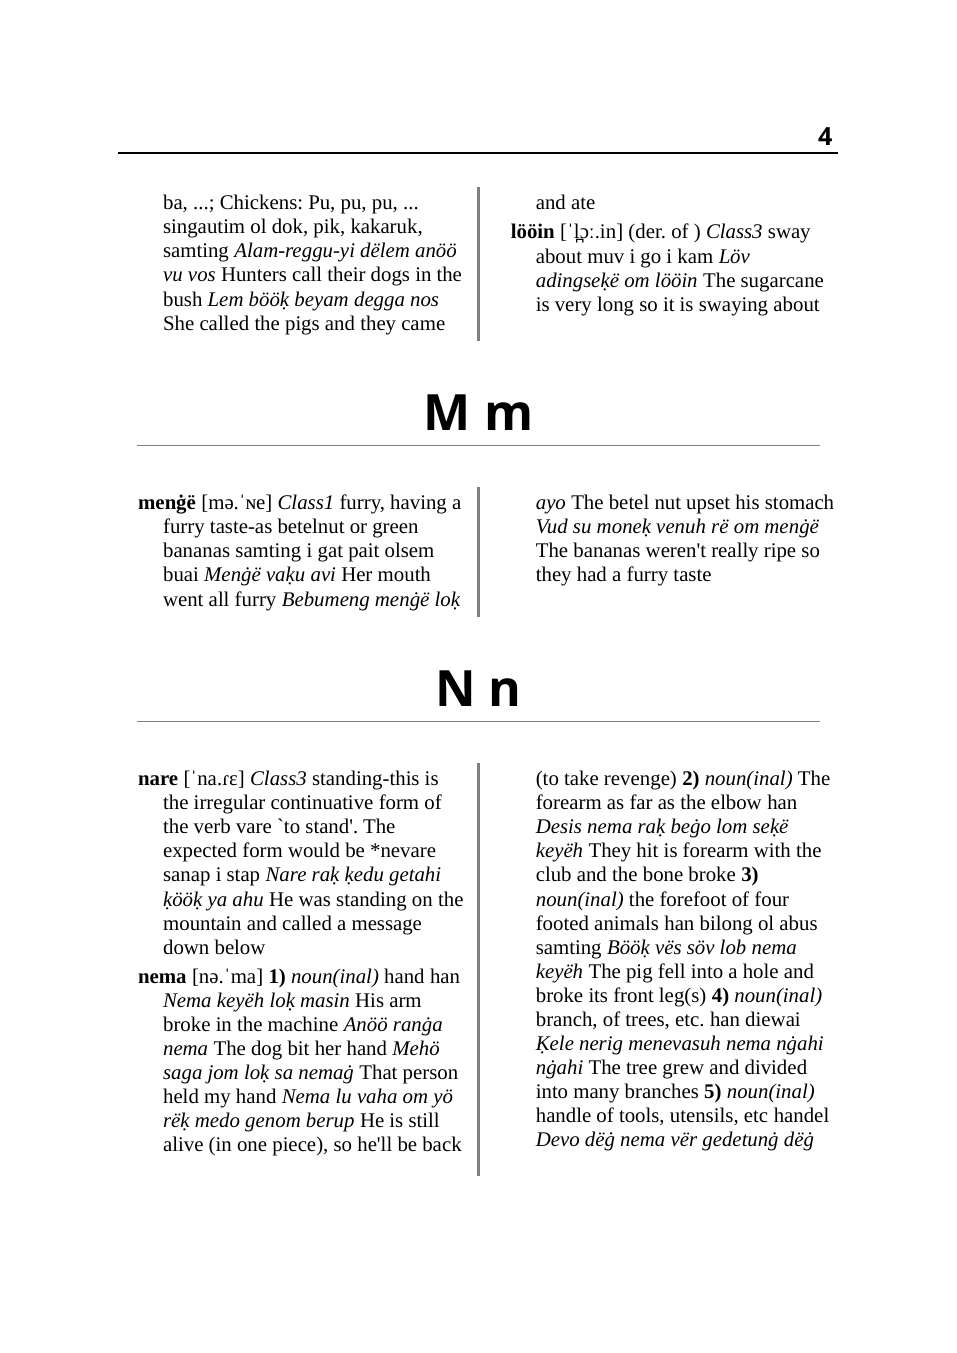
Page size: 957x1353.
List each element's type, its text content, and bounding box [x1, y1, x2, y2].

text menġë [mə.ˈɴe] Class1 furry, having a furry taste-as betelnut or green bananas samting i gat pait olsem buai Menġë vaḳu avi Her mouth went all furry Bebumeng menġë loḳ [119, 488, 465, 615]
text ayo The betel nut upset his stomach Vud su moneḳ venuh rë om menġë The bananas weren't really ripe so they had a furry taste [492, 488, 837, 591]
text nema [nə.ˈma] 1) noun(inal) hand han Nema keyëh loḳ masin His arm broke in the machine Anöö ranġa nema The dog bit her hand Mehö saga jom loḳ sa nemaġ That person held my hand Nema lu vaha om yö rëḳ medo genom berup He is still alive (in one piece), so he'll be back [119, 961, 465, 1161]
text ba, ...; Chickens: Pu, pu, pu, ... singautim ol dok, pik, kakaruk, samting Alam-reggu-yi dëlem anöö vu vos Hunters call their dogs in the bush Lem bööḳ beyam degga nos She called the pigs and they came [119, 188, 465, 339]
text (to take revenge) 2) noun(inal) The forearm as far as the elbow han Desis nema raḳ beġo lom seḳë keyëh They hit is forearm with the club and the bone broke 3) noun(inal) the forefoot of four footed animals han bilong ol abus samting Bööḳ vës söv lob nema keyëh The pig fell into a hole and broke its front leg(s) 4) noun(inal) branch, of trees, etc. han diewai Ḳele nerig menevasuh nema nġahi nġahi The tree grew and divided into many branches 5) noun(inal) handle of tools, utensils, etc handel Devo dëġ nema vër gedetunġ dëġ [492, 764, 837, 1155]
text N n [137, 653, 820, 721]
text lööin [ˈl̪ɔː.in] (der. of ) Class3 sway about muv i go i kam Löv adingseḳë om lööin The sugarcane is very long so it is swaying about [492, 216, 837, 320]
text and ate [492, 188, 837, 216]
text M m [137, 377, 820, 445]
text nare [ˈna.ɾɛ] Class3 standing-this is the irregular continuative form of the verb vare `to stand'. The expected form would be *nevare sanap i stap Nare raḳ ḳedu getahi ḳööḳ ya ahu He was standing on the mountain and called a message down below [119, 764, 465, 961]
